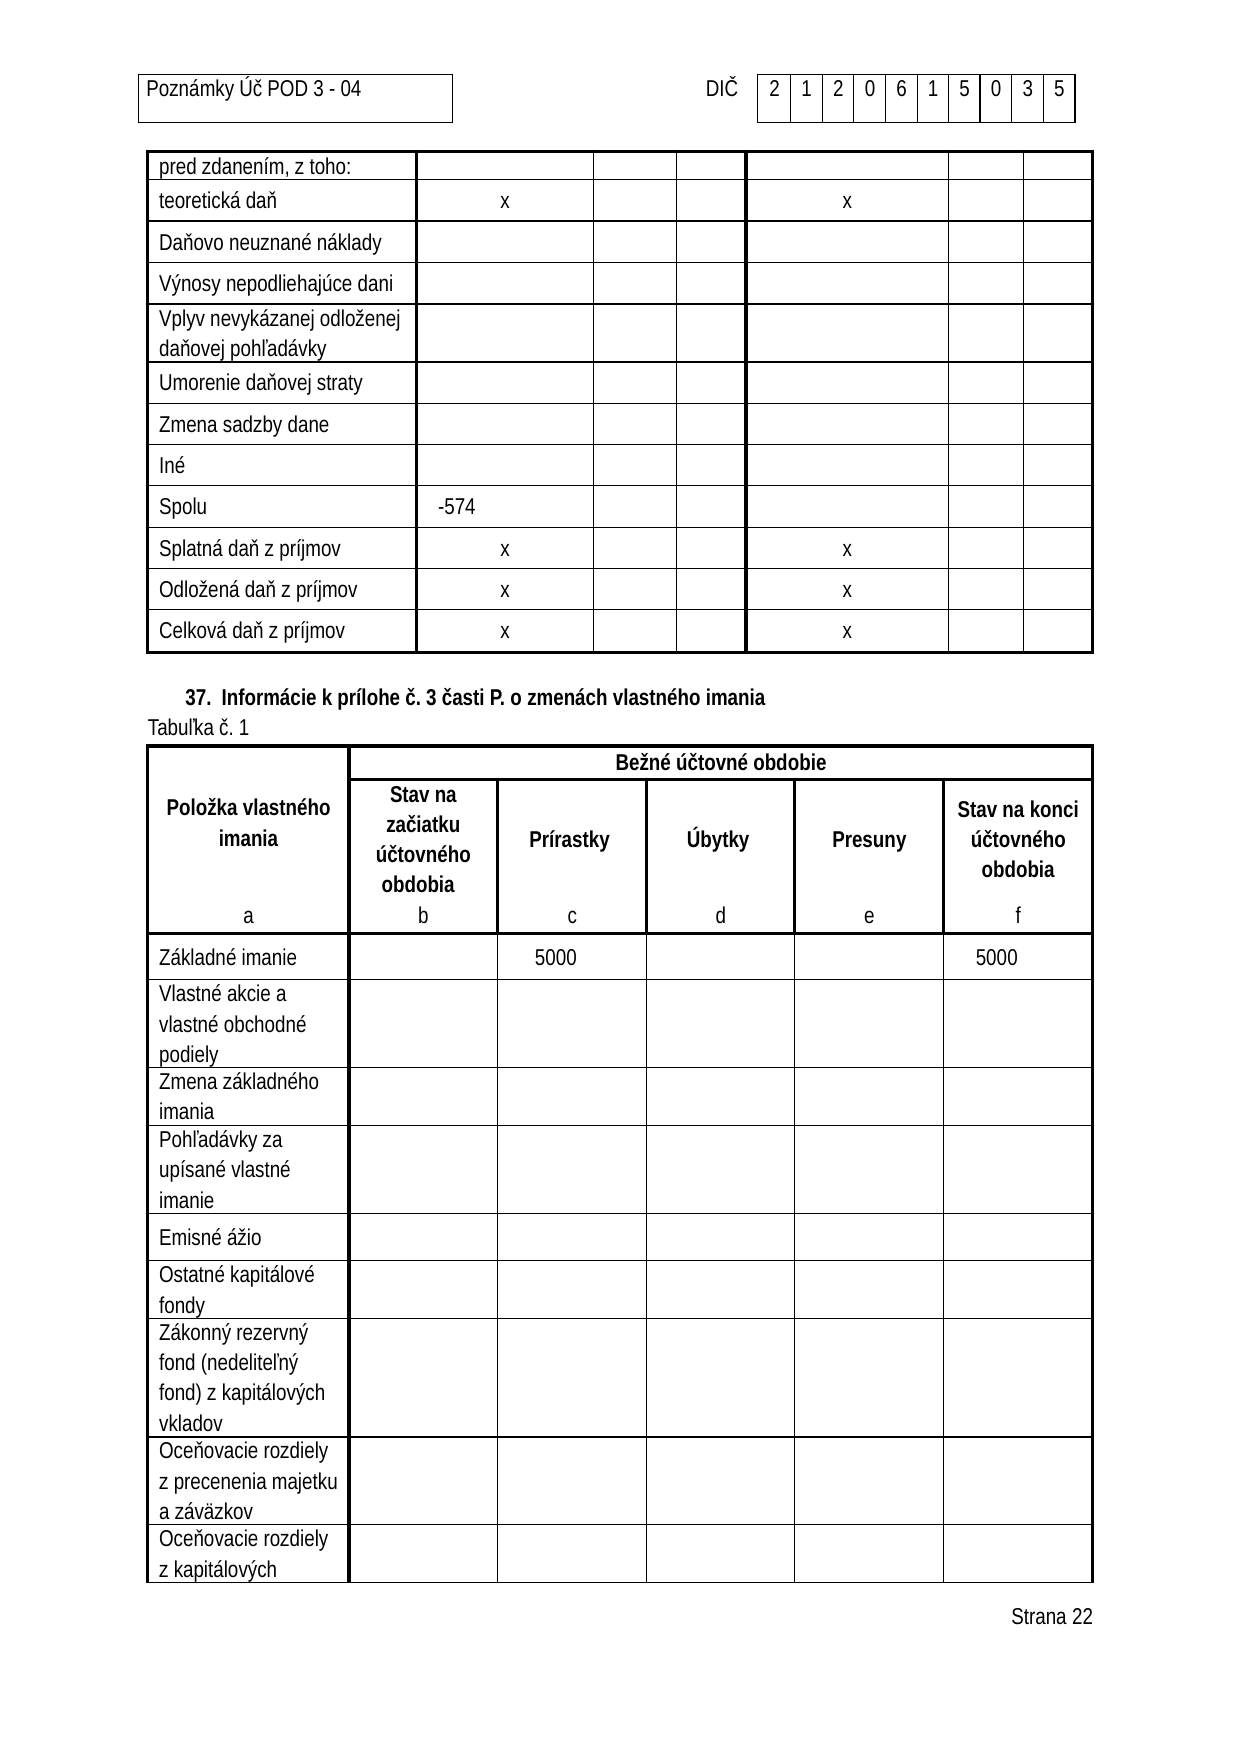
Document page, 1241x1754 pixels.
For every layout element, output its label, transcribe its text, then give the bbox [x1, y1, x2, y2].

table_cell Celková daň z príjmov [149, 610, 415, 651]
table_cell Oceňovacie rozdiely z precenenia majetku a záväzkov [149, 1438, 347, 1524]
table_cell [677, 610, 744, 651]
table_cell 5000 [498, 935, 646, 979]
table_cell [949, 153, 1023, 179]
table_cell [594, 180, 676, 220]
table_cell Iné [149, 445, 415, 485]
table_cell [647, 1438, 794, 1524]
table_cell pred zdanením, z toho: [149, 153, 415, 179]
table_cell [1024, 486, 1091, 527]
table_cell x [418, 610, 593, 651]
table_cell [949, 180, 1023, 220]
table_cell [949, 486, 1023, 527]
table_cell [795, 935, 943, 979]
table_cell [795, 1261, 943, 1318]
table_cell [795, 980, 943, 1067]
table_cell [1024, 222, 1091, 262]
title Informácie k prílohe č. 3 časti P. o zmenách vlastného imania [185, 684, 1093, 710]
table_cell [1024, 263, 1091, 303]
table_cell [418, 404, 593, 444]
table_cell Oceňovacie rozdiely z kapitálových [149, 1525, 347, 1582]
table_cell Splatná daň z príjmov [149, 528, 415, 568]
table_cell [1024, 610, 1091, 651]
table_cell [944, 1068, 1091, 1125]
table_cell Vlastné akcie a vlastné obchodné podiely [149, 980, 347, 1067]
table_cell [351, 1126, 497, 1213]
table_cell [748, 263, 948, 303]
table_cell -574 [418, 486, 593, 527]
table_cell Stav na začiatku účtovného obdobia [351, 781, 496, 898]
table_cell x [748, 610, 948, 651]
table_cell Vplyv nevykázanej odloženej daňovej pohľadávky [149, 305, 415, 361]
table_cell [748, 363, 948, 402]
table_cell Zmena sadzby dane [149, 404, 415, 444]
table_cell Zmena základného imania [149, 1068, 347, 1125]
table_cell [1024, 180, 1091, 220]
table_cell [351, 935, 497, 979]
table_cell Zákonný rezervný fond (nedeliteľný fond) z kapitálových vkladov [149, 1319, 347, 1436]
table_cell Emisné ážio [149, 1214, 347, 1260]
table_cell 5000 [944, 935, 1091, 979]
table_cell [1024, 404, 1091, 444]
table_cell [647, 980, 794, 1067]
table_cell [498, 1068, 646, 1125]
table_cell [594, 486, 676, 527]
table_cell [498, 1214, 646, 1260]
table_cell [949, 222, 1023, 262]
table_cell [351, 1261, 497, 1318]
table_cell [949, 610, 1023, 651]
table_cell [677, 404, 744, 444]
table_cell [647, 1126, 794, 1213]
table_cell [748, 486, 948, 527]
table_cell Presuny [796, 781, 942, 898]
table_cell [949, 305, 1023, 361]
table_cell Odložená daň z príjmov [149, 569, 415, 609]
table_cell Stav na konci účtovného obdobia [945, 781, 1091, 898]
table_cell b [351, 898, 496, 932]
table_cell [351, 1438, 497, 1524]
table_cell [594, 528, 676, 568]
table_cell [748, 445, 948, 485]
table_cell Spolu [149, 486, 415, 527]
table_cell [1024, 305, 1091, 361]
table_cell Základné imanie [149, 935, 347, 979]
table_cell x [418, 528, 593, 568]
table_cell x [418, 180, 593, 220]
table_cell Výnosy nepodliehajúce dani [149, 263, 415, 303]
table_cell Umorenie daňovej straty [149, 363, 415, 402]
table_cell [418, 445, 593, 485]
table_cell [594, 610, 676, 651]
table_cell [647, 1319, 794, 1436]
table_cell [949, 404, 1023, 444]
table_cell [647, 1525, 794, 1582]
table_cell [748, 305, 948, 361]
table_cell Daňovo neuznané náklady [149, 222, 415, 262]
table_cell f [945, 898, 1091, 932]
table_cell [594, 569, 676, 609]
table_cell [944, 1438, 1091, 1524]
table_cell [677, 222, 744, 262]
table_cell [748, 153, 948, 179]
table_cell [498, 1261, 646, 1318]
table_cell x [748, 528, 948, 568]
table_cell [498, 1525, 646, 1582]
table_cell Pohľadávky za upísané vlastné imanie [149, 1126, 347, 1213]
table_cell [594, 153, 676, 179]
table_cell [944, 980, 1091, 1067]
table_cell [795, 1068, 943, 1125]
table_cell [677, 263, 744, 303]
table_cell [748, 404, 948, 444]
table_cell [418, 153, 593, 179]
table_cell [949, 569, 1023, 609]
table_cell [944, 1525, 1091, 1582]
table_cell [351, 1214, 497, 1260]
table_cell [594, 263, 676, 303]
table_cell [677, 363, 744, 402]
table_cell [944, 1126, 1091, 1213]
table_cell [1024, 528, 1091, 568]
table_cell [944, 1319, 1091, 1436]
table_cell [677, 180, 744, 220]
table_cell [949, 445, 1023, 485]
table_cell [647, 935, 794, 979]
table_cell [944, 1214, 1091, 1260]
table_cell [1024, 445, 1091, 485]
table_cell [594, 363, 676, 402]
table_cell Ostatné kapitálové fondy [149, 1261, 347, 1318]
table_cell d [648, 898, 793, 932]
table_cell [418, 363, 593, 402]
table_cell [351, 1068, 497, 1125]
table_cell [748, 222, 948, 262]
table_cell [351, 980, 497, 1067]
table_cell [498, 1319, 646, 1436]
table_cell [1024, 153, 1091, 179]
table_cell [795, 1438, 943, 1524]
table_cell c [499, 898, 645, 932]
table_cell [594, 445, 676, 485]
table_cell [418, 305, 593, 361]
table_cell [351, 1525, 497, 1582]
table_cell [647, 1068, 794, 1125]
table_cell x [748, 569, 948, 609]
table_cell [795, 1126, 943, 1213]
table_cell [498, 980, 646, 1067]
table_cell [594, 222, 676, 262]
table_cell [594, 404, 676, 444]
table_cell teoretická daň [149, 180, 415, 220]
table_cell e [796, 898, 942, 932]
table_cell [677, 486, 744, 527]
table_cell [677, 569, 744, 609]
table_cell [677, 445, 744, 485]
table_cell [677, 305, 744, 361]
table_cell Prírastky [499, 781, 645, 898]
table_cell [949, 363, 1023, 402]
table_cell Úbytky [648, 781, 793, 898]
table_cell [594, 305, 676, 361]
table_cell [949, 528, 1023, 568]
table_cell [647, 1261, 794, 1318]
table_header Položka vlastného imania [149, 748, 347, 898]
table_cell [677, 153, 744, 179]
table_cell [795, 1525, 943, 1582]
table_cell [1024, 363, 1091, 402]
table_cell [949, 263, 1023, 303]
table_cell [418, 263, 593, 303]
table_cell [795, 1214, 943, 1260]
table_cell [351, 1319, 497, 1436]
table_cell x [748, 180, 948, 220]
table_cell [677, 528, 744, 568]
table_cell [944, 1261, 1091, 1318]
table_cell [498, 1126, 646, 1213]
table_header Bežné účtovné obdobie [351, 748, 1091, 777]
table_cell [647, 1214, 794, 1260]
table_cell [418, 222, 593, 262]
table_cell [1024, 569, 1091, 609]
text Tabuľka č. 1 [148, 714, 1093, 741]
table_cell [498, 1438, 646, 1524]
table_cell [795, 1319, 943, 1436]
table_cell a [149, 898, 347, 932]
table_cell x [418, 569, 593, 609]
